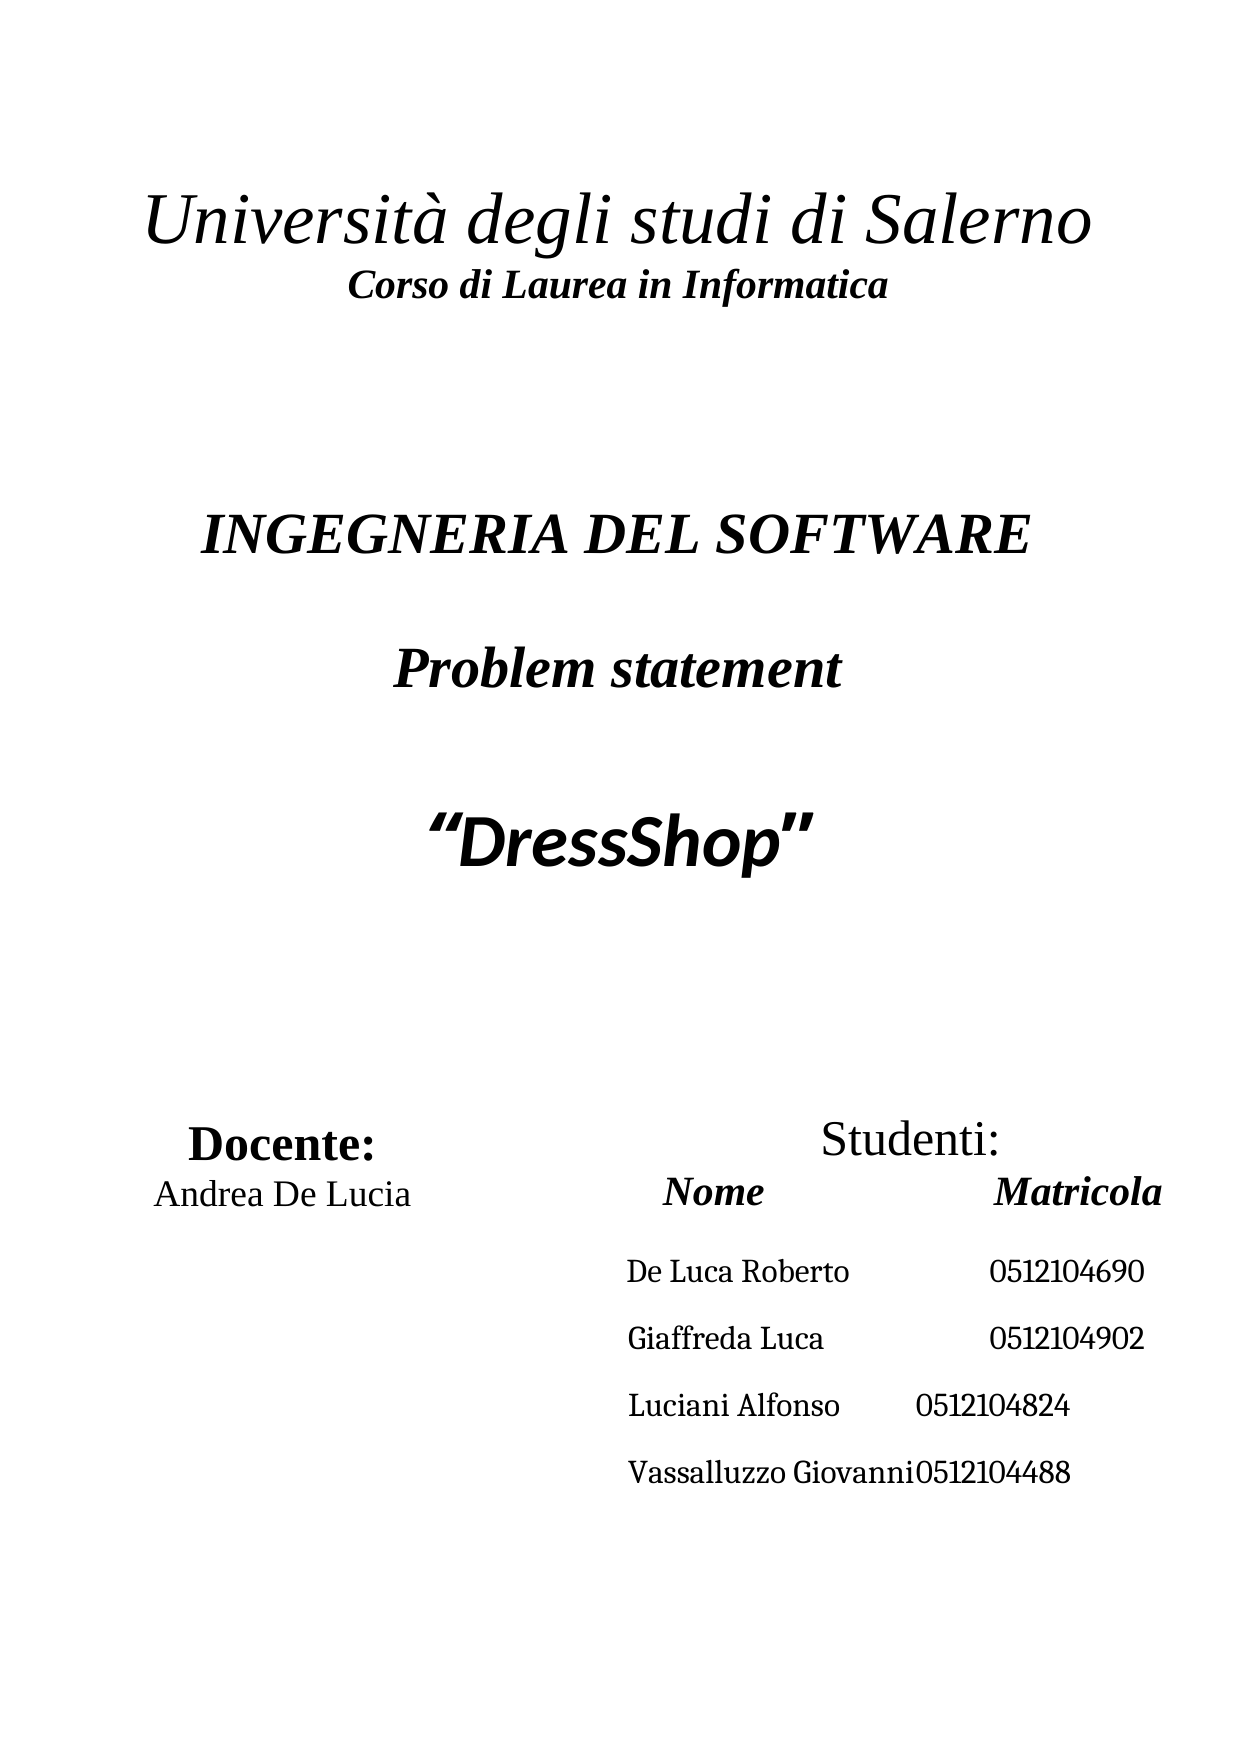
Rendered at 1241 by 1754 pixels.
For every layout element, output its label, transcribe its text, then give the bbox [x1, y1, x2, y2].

text De Luca Roberto 0512104690 [621, 1253, 1200, 1291]
text Docente: [149, 1114, 416, 1172]
text Università degli studi di Salerno [118, 176, 1122, 259]
text Vassalluzzo Giovanni 0512104488 [621, 1454, 1200, 1492]
subtitle Nome Matricola [621, 1166, 1200, 1253]
subtitle Studenti: [621, 1109, 1200, 1166]
text Andrea De Lucia [149, 1172, 416, 1227]
text Corso di Laurea in Informatica [118, 259, 1122, 307]
text Giaffreda Luca 0512104902 [621, 1320, 1200, 1358]
text Luciani Alfonso 0512104824 [621, 1387, 1200, 1425]
